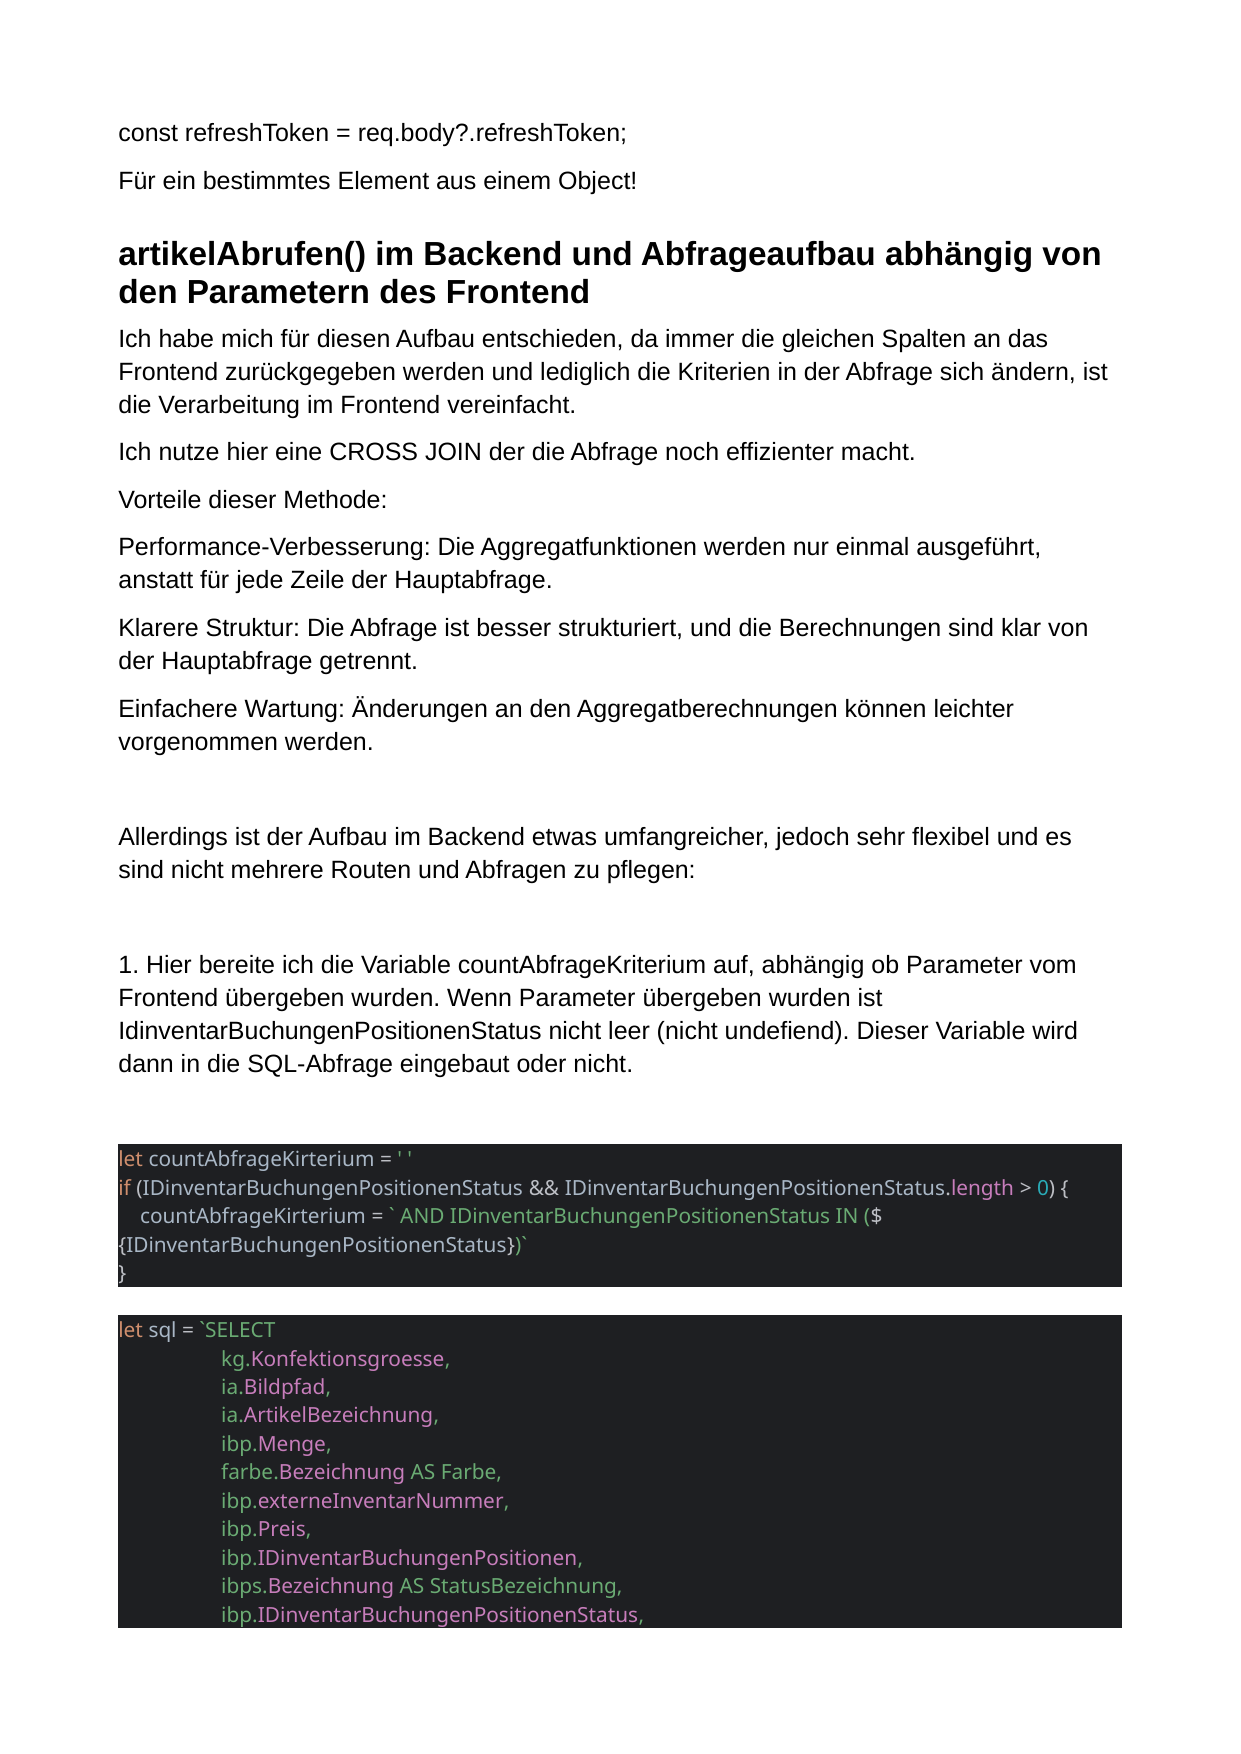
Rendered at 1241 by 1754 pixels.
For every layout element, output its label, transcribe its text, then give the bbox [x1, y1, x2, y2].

text Allerdings ist der Aufbau im Backend etwas umfangreicher, jedoch sehr flexibel und es sind nicht mehrere Routen und Abfragen zu pflegen: [118, 822, 1122, 884]
text Einfachere Wartung: Änderungen an den Aggregatberechnungen können leichter vorgenommen werden. [118, 694, 1122, 755]
text Für ein bestimmtes Element aus einem Object! [118, 166, 1122, 194]
text Performance-Verbesserung: Die Aggregatfunktionen werden nur einmal ausgeführt, anstatt für jede Zeile der Hauptabfrage. [118, 532, 1122, 594]
text 1. Hier bereite ich die Variable countAbfrageKriterium auf, abhängig ob Parameter vom Frontend übergeben wurden. Wenn Parameter übergeben wurden ist IdinventarBuchungenPositionenStatus nicht leer (nicht undefiend). Dieser Variable wird dann in die SQL-Abfrage eingebaut oder nicht. [118, 950, 1122, 1078]
text Klarere Struktur: Die Abfrage ist besser strukturiert, und die Berechnungen sind klar von der Hauptabfrage getrennt. [118, 613, 1122, 675]
text let countAbfrageKirterium = ' ' if (IDinventarBuchungenPositionenStatus && IDinventarBuchungenPositionenStatus.length > 0) { countAbfrageKirterium = ` AND IDinventarBuchungenPositionenStatus IN (${IDinventarBuchungenPositionenStatus})` } [118, 1144, 1122, 1287]
text Vorteile dieser Methode: [118, 485, 1122, 513]
text const refreshToken = req.body?.refreshToken; [118, 118, 1122, 147]
text let sql = `SELECT kg.Konfektionsgroesse, ia.Bildpfad, ia.ArtikelBezeichnung, ibp.Menge, farbe.Bezeichnung AS Farbe, ibp.externeInventarNummer, ibp.Preis, ibp.IDinventarBuchungenPositionen, ibps.Bezeichnung AS StatusBezeichnung, ibp.IDinventarBuchungenPositionenStatus, [118, 1315, 1122, 1628]
text Ich habe mich für diesen Aufbau entschieden, da immer die gleichen Spalten an das Frontend zurückgegeben werden und lediglich die Kriterien in der Abfrage sich ändern, ist die Verarbeitung im Frontend vereinfacht. [118, 323, 1122, 418]
subtitle artikelAbrufen() im Backend und Abfrageaufbau abhängig von den Parametern des Frontend [118, 234, 1122, 311]
text Ich nutze hier eine CROSS JOIN der die Abfrage noch effizienter macht. [118, 437, 1122, 466]
